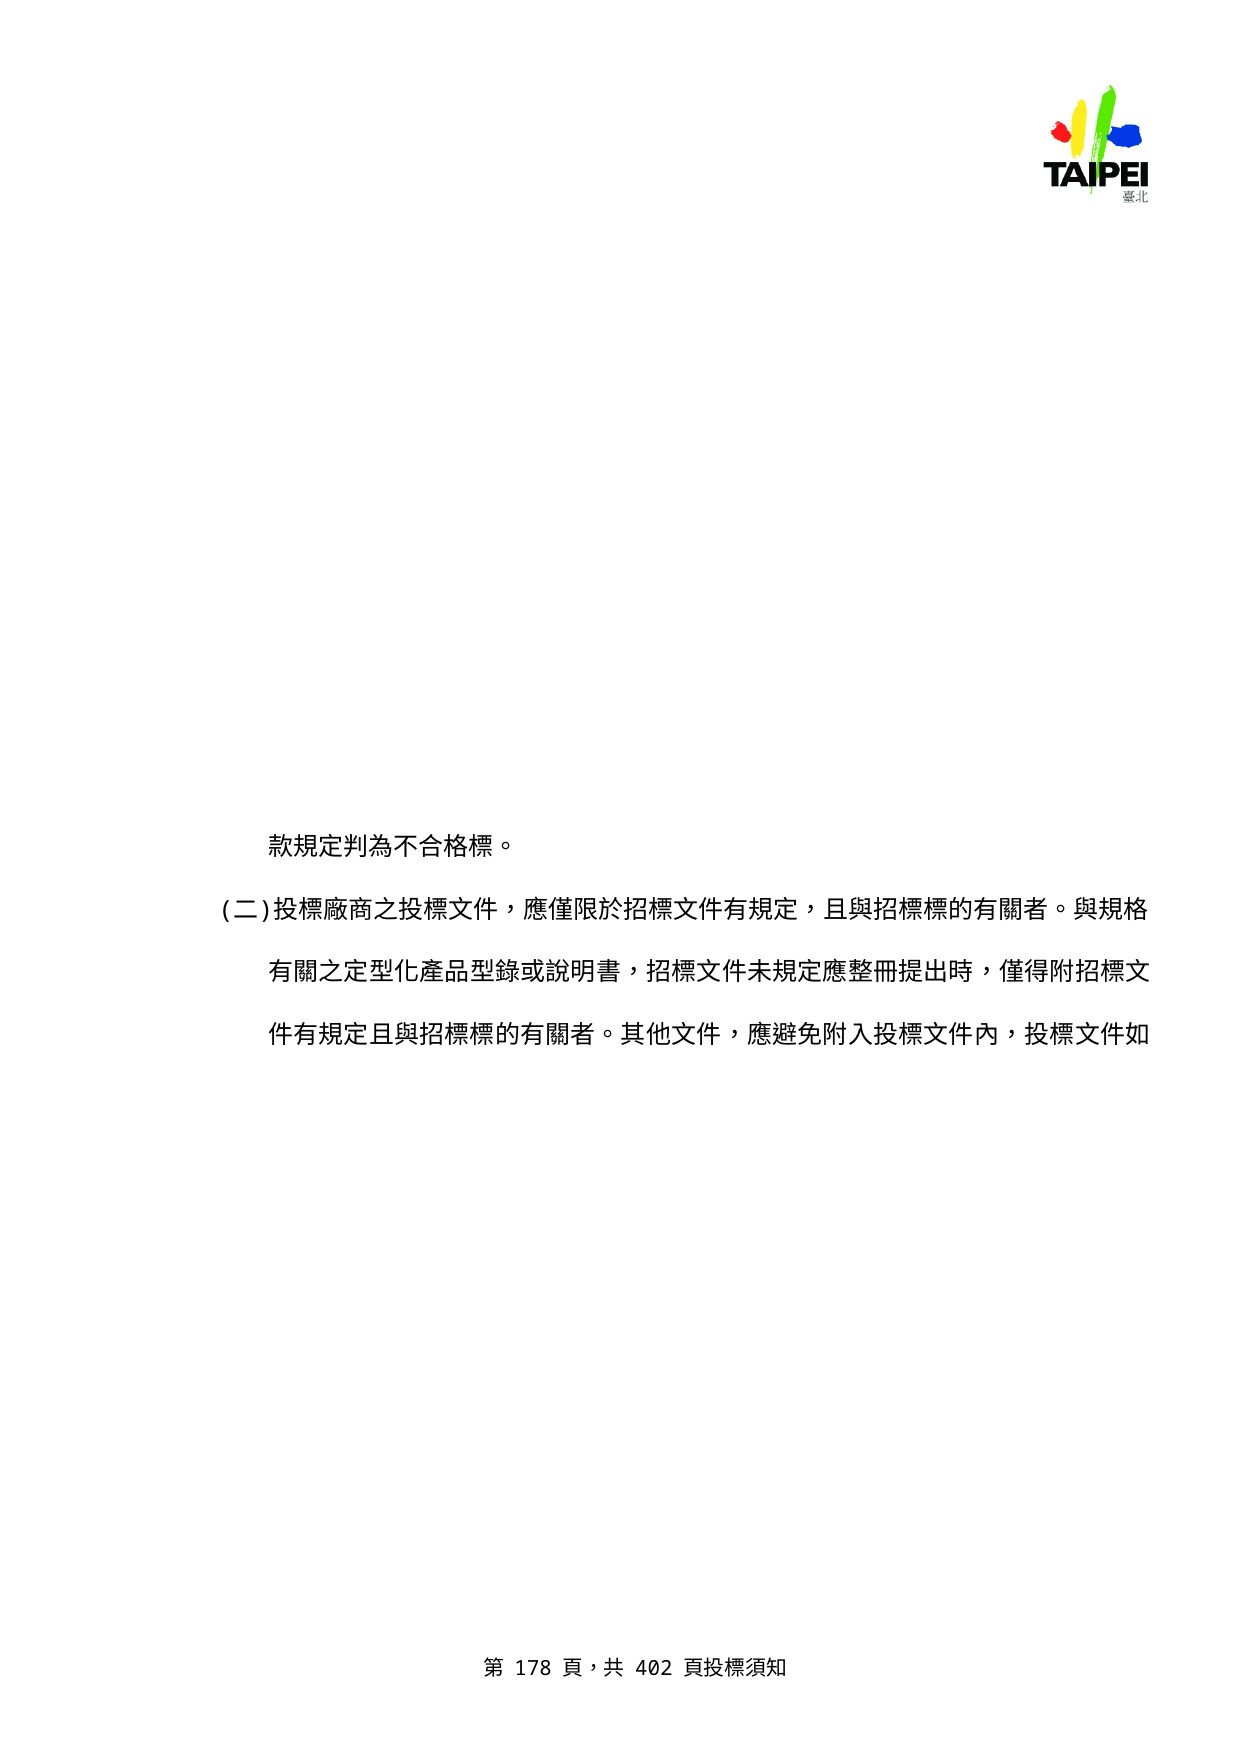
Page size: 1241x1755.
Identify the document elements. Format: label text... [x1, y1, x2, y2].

text (二)投標廠商之投標文件，應僅限於招標文件有規定，且與招標標的有關者。與規格有關之定型化產品型錄或說明書，招標文件未規定應整冊提出時，僅得附招標文件有規定且與招標標的有關者。其他文件，應避免附入投標文件內，投標文件如 [218, 866, 1152, 1053]
text 款規定判為不合格標。 [218, 803, 1152, 866]
